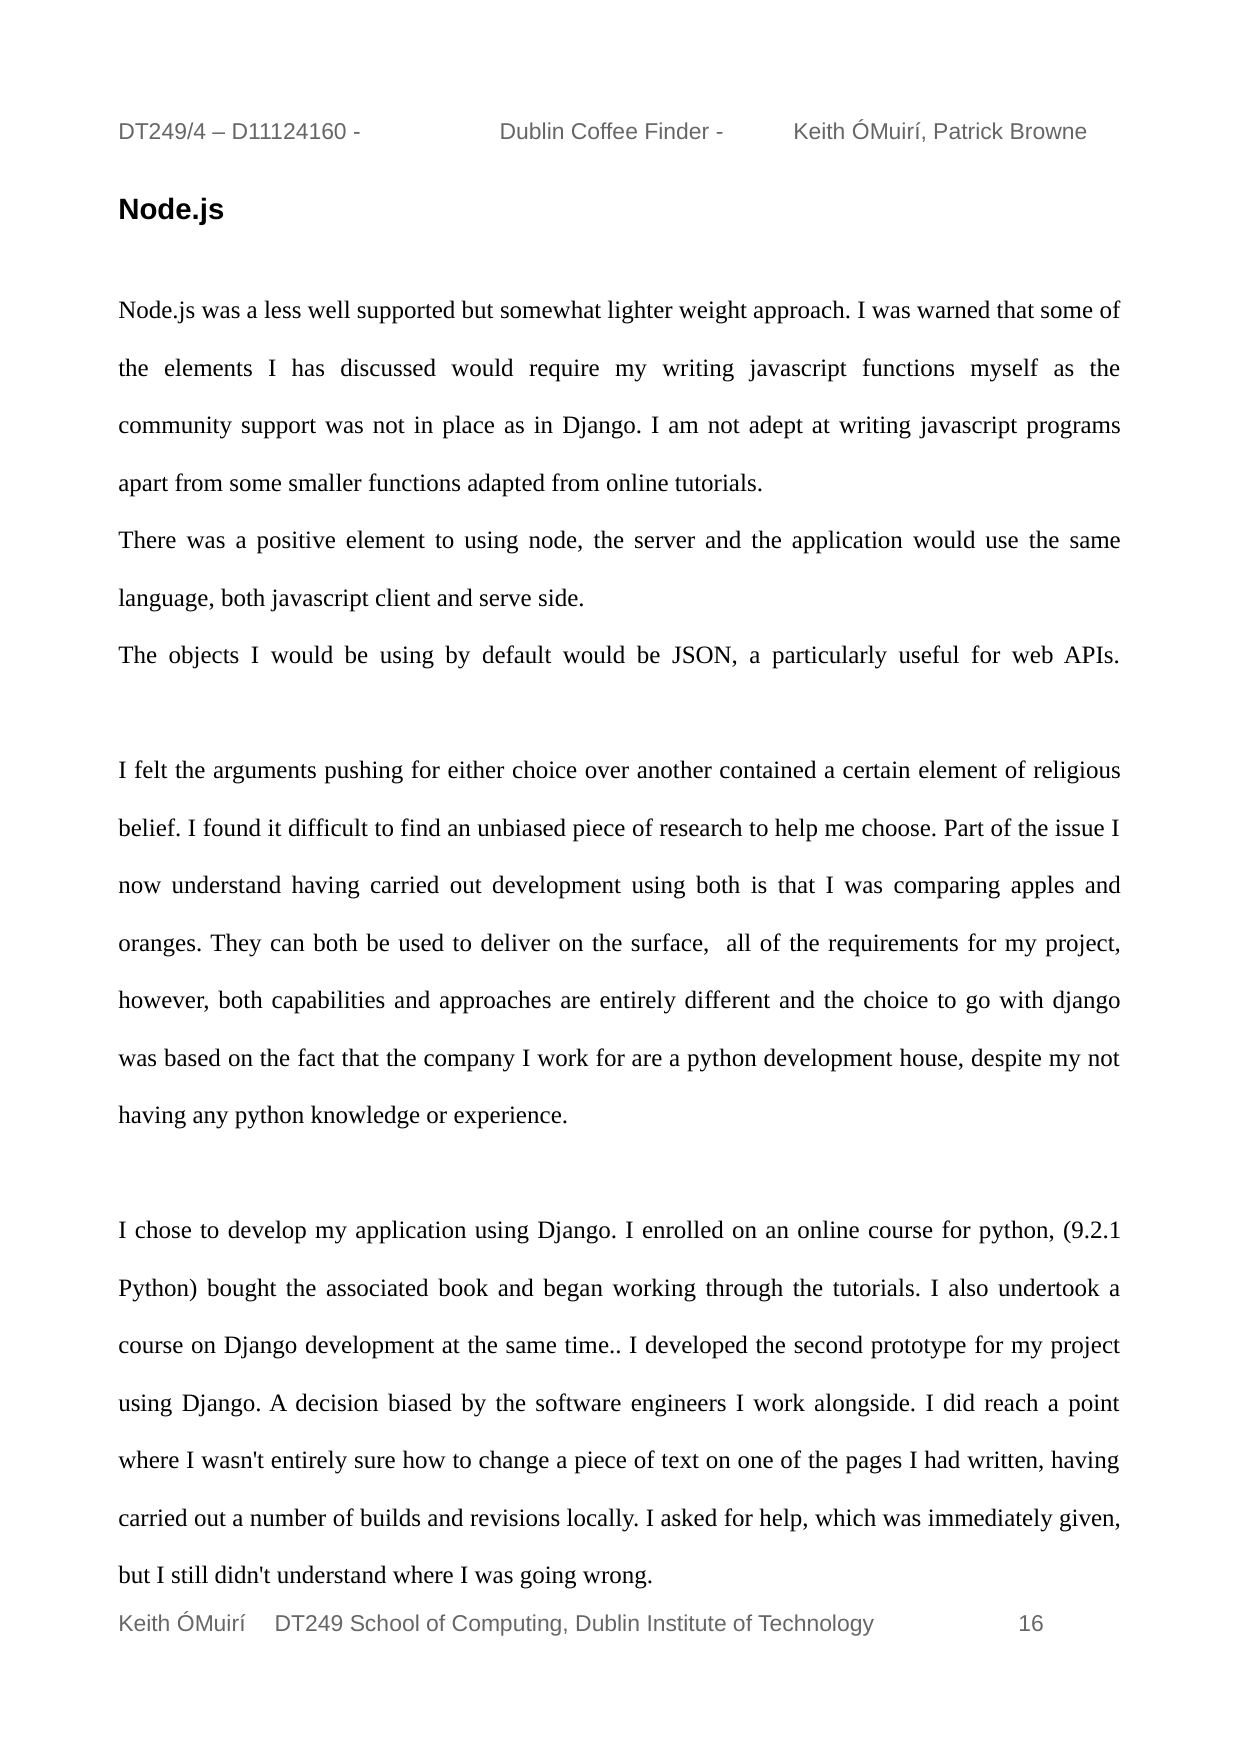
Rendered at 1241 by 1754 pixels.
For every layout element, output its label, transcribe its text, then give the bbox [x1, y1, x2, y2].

subtitle Node.js [118, 192, 1122, 225]
text The objects I would be using by default would be JSON, a particularly useful for web APIs. [118, 640, 1122, 727]
text There was a positive element to using node, the server and the application would use the same language, both javascript client and serve side. [118, 525, 1122, 612]
text I chose to develop my application using Django. I enrolled on an online course for python, (9.2.1 Python) bought the associated book and began working through the tutorials. I also undertook a course on Django development at the same time.. I developed the second prototype for my project using Django. A decision biased by the software engineers I work alongside. I did reach a point where I wasn't entirely sure how to change a piece of text on one of the pages I had written, having carried out a number of builds and revisions locally. I asked for help, which was immediately given, but I still didn't understand where I was going wrong. [118, 1215, 1122, 1589]
text I felt the arguments pushing for either choice over another contained a certain element of religious belief. I found it difficult to find an unbiased piece of research to help me choose. Part of the issue I now understand having carried out development using both is that I was comparing apples and oranges. They can both be used to deliver on the surface, all of the requirements for my project, however, both capabilities and approaches are entirely different and the choice to go with django was based on the fact that the company I work for are a python development house, despite my not having any python knowledge or experience. [118, 755, 1122, 1129]
text Node.js was a less well supported but somewhat lighter weight approach. I was warned that some of the elements I has discussed would require my writing javascript functions myself as the community support was not in place as in Django. I am not adept at writing javascript programs apart from some smaller functions adapted from online tutorials. [118, 295, 1122, 497]
